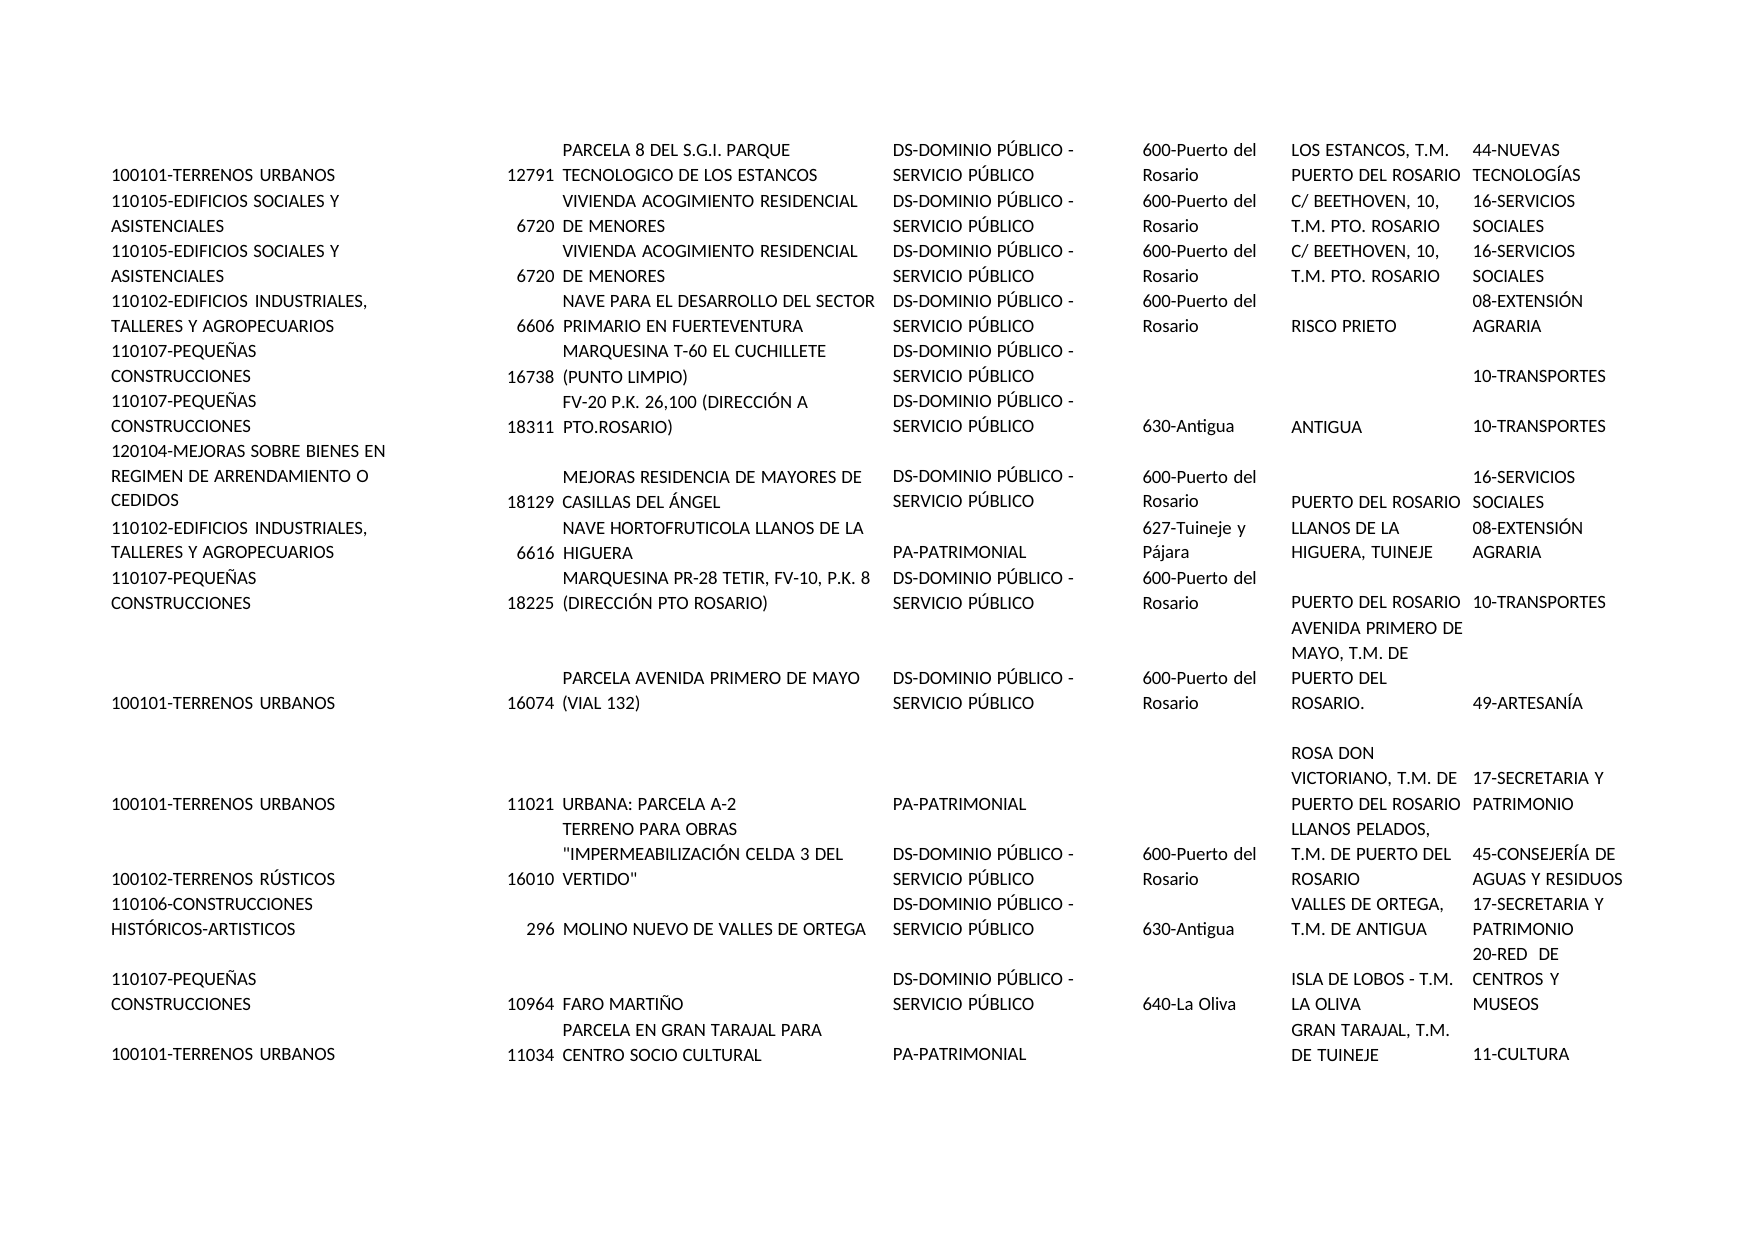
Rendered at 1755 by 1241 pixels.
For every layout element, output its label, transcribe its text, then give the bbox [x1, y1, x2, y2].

table_cell 600-Puerto del [1109, 792, 1274, 867]
table_cell 11-CULTURA [1469, 1018, 1629, 1076]
table_cell 600-Puerto del [1109, 240, 1274, 264]
table_cell 100101-TERRENOS URBANOS [105, 692, 448, 729]
table_header 100101-TERRENOS URBANOS [105, 132, 448, 189]
table_cell 100101-TERRENOS URBANOS [105, 1018, 448, 1076]
table_cell [885, 730, 1109, 792]
table_header DS-DOMINIO PÚBLICO - SERVICIO PÚBLICO [885, 132, 1109, 189]
table_cell 11021 URBANA: PARCELA A-2 TERRENO PARA OBRAS "IMPERMEABILIZACIÓN CELDA 3 DEL [448, 792, 885, 867]
table_cell 110102-EDIFICIOS INDUSTRIALES, TALLERES Y AGROPECUARIOS [105, 516, 448, 566]
table_cell AVENIDA PRIMERO DE MAYO, T.M. DE PUERTO DEL [1274, 616, 1468, 692]
table_header 600-Puerto del Rosario [1109, 132, 1274, 189]
table_cell SERVICIO PÚBLICO DS-DOMINIO PÚBLICO - SERVICIO PÚBLICO DS-DOMINIO PÚBLICO - SERVICIO PÚBLICO [885, 867, 1109, 1018]
table_cell PA-PATRIMONIAL [885, 1018, 1109, 1076]
table_cell PARCELA EN GRAN TARAJAL PARA 11034 CENTRO SOCIO CULTURAL [448, 1018, 885, 1076]
table_cell PA-PATRIMONIAL DS-DOMINIO PÚBLICO - [885, 792, 1109, 867]
table_cell DS-DOMINIO PÚBLICO - [885, 616, 1109, 692]
table_cell SOCIALES 08-EXTENSIÓN AGRARIA 10-TRANSPORTES 10-TRANSPORTES 16-SERVICIOS SOCIALES [1469, 265, 1629, 516]
table_cell C/ BEETHOVEN, 10, [1274, 240, 1468, 264]
table_cell SERVICIO PÚBLICO [885, 692, 1109, 729]
table_cell [1109, 730, 1274, 792]
table_cell PUERTO DEL ROSARIO LLANOS PELADOS, T.M. DE PUERTO DEL [1274, 792, 1468, 867]
table_cell SOCIALES [1469, 214, 1629, 239]
table_header PARCELA 8 DEL S.G.I. PARQUE 12791 TECNOLOGICO DE LOS ESTANCOS [448, 132, 885, 189]
table_cell ROSARIO VALLES DE ORTEGA, T.M. DE ANTIGUA ISLA DE LOBOS - T.M. LA OLIVA [1274, 867, 1468, 1018]
table_cell 16010 VERTIDO" 296 MOLINO NUEVO DE VALLES DE ORTEGA 10964 FARO MARTIÑO [448, 867, 885, 1018]
table_cell T.M. PTO. ROSARIO RISCO PRIETO ANTIGUA PUERTO DEL ROSARIO [1274, 265, 1468, 516]
table_cell SERVICIO PÚBLICO DS-DOMINIO PÚBLICO - SERVICIO PÚBLICO DS-DOMINIO PÚBLICO - SERVICIO PÚBLICO DS-DOMINIO PÚBLICO - SERVICIO PÚBLICO DS-DOMINIO PÚBLICO - SERVICIO PÚBLICO [885, 265, 1109, 516]
table_cell 08-EXTENSIÓN AGRARIA [1469, 516, 1629, 566]
table_cell 100101-TERRENOS URBANOS [105, 792, 448, 867]
table_cell 49-ARTESANÍA [1469, 692, 1629, 729]
table_cell MARQUESINA PR-28 TETIR, FV-10, P.K. 8 18225 (DIRECCIÓN PTO ROSARIO) [448, 566, 885, 616]
table_cell [105, 616, 448, 692]
table_header LOS ESTANCOS, T.M. PUERTO DEL ROSARIO [1274, 132, 1468, 189]
table_cell GRAN TARAJAL, T.M. DE TUINEJE [1274, 1018, 1468, 1076]
table_cell LLANOS DE LA HIGUERA, TUINEJE [1274, 516, 1468, 566]
table_cell 110107-PEQUEÑAS CONSTRUCCIONES [105, 566, 448, 616]
table_cell 600-Puerto del [1109, 616, 1274, 692]
table_cell PUERTO DEL ROSARIO [1274, 566, 1468, 616]
table_cell SERVICIO PÚBLICO [885, 214, 1109, 239]
table_header 44-NUEVAS TECNOLOGÍAS [1469, 132, 1629, 189]
table_cell PARCELA AVENIDA PRIMERO DE MAYO [448, 616, 885, 692]
table_cell DS-DOMINIO PÚBLICO - SERVICIO PÚBLICO [885, 566, 1109, 616]
table_cell 100102-TERRENOS RÚSTICOS 110106-CONSTRUCCIONES HISTÓRICOS-ARTISTICOS 110107-PEQUEÑAS CONSTRUCCIONES [105, 867, 448, 1018]
table_cell 17-SECRETARIA Y [1469, 730, 1629, 792]
table_cell 16-SERVICIOS [1469, 240, 1629, 264]
table_cell Rosario [1109, 692, 1274, 729]
table_cell T.M. PTO. ROSARIO [1274, 214, 1468, 239]
table_cell ROSARIO. [1274, 692, 1468, 729]
table_cell C/ BEETHOVEN, 10, [1274, 189, 1468, 214]
table_cell PATRIMONIO 45-CONSEJERÍA DE [1469, 792, 1629, 867]
table_cell 627-Tuineje y Pájara [1109, 516, 1274, 566]
table_cell Rosario [1109, 214, 1274, 239]
table_cell ASISTENCIALES [105, 214, 448, 239]
table_cell Rosario 630-Antigua 640-La Oliva [1109, 867, 1274, 1018]
table_cell [105, 730, 448, 792]
table_cell 6720 DE MENORES [448, 214, 885, 239]
table_cell [1469, 616, 1629, 692]
table_cell 600-Puerto del [1109, 189, 1274, 214]
table_cell 16-SERVICIOS [1469, 189, 1629, 214]
table_cell 6720 DE MENORES NAVE PARA EL DESARROLLO DEL SECTOR 6606 PRIMARIO EN FUERTEVENTURA MARQUESINA T-60 EL CUCHILLETE 16738 (PUNTO LIMPIO) FV-20 P.K. 26,100 (DIRECCIÓN A 18311 PTO.ROSARIO) MEJORAS RESIDENCIA DE MAYORES DE 18129 CASILLAS DEL ÁNGEL [448, 265, 885, 516]
table_cell DS-DOMINIO PÚBLICO - [885, 240, 1109, 264]
table_cell VIVIENDA ACOGIMIENTO RESIDENCIAL [448, 240, 885, 264]
table_cell NAVE HORTOFRUTICOLA LLANOS DE LA 6616 HIGUERA [448, 516, 885, 566]
table_cell ROSA DON VICTORIANO, T.M. DE [1274, 730, 1468, 792]
table_cell ASISTENCIALES 110102-EDIFICIOS INDUSTRIALES, TALLERES Y AGROPECUARIOS 110107-PEQUEÑAS CONSTRUCCIONES 110107-PEQUEÑAS CONSTRUCCIONES 120104-MEJORAS SOBRE BIENES EN REGIMEN DE ARRENDAMIENTO O CEDIDOS [105, 265, 448, 516]
table_cell PA-PATRIMONIAL [885, 516, 1109, 566]
table_cell VIVIENDA ACOGIMIENTO RESIDENCIAL [448, 189, 885, 214]
table_cell 16074 (VIAL 132) [448, 692, 885, 729]
table_cell 110105-EDIFICIOS SOCIALES Y [105, 189, 448, 214]
table_cell 10-TRANSPORTES [1469, 566, 1629, 616]
table_cell AGUAS Y RESIDUOS 17-SECRETARIA Y PATRIMONIO 20-RED DE CENTROS Y MUSEOS [1469, 867, 1629, 1018]
table_cell [448, 730, 885, 792]
table_cell 600-Puerto del Rosario [1109, 566, 1274, 616]
table_cell Rosario 600-Puerto del Rosario 630-Antigua 600-Puerto del Rosario [1109, 265, 1274, 516]
table_cell [1109, 1018, 1274, 1076]
table_cell DS-DOMINIO PÚBLICO - [885, 189, 1109, 214]
table_cell 110105-EDIFICIOS SOCIALES Y [105, 240, 448, 264]
